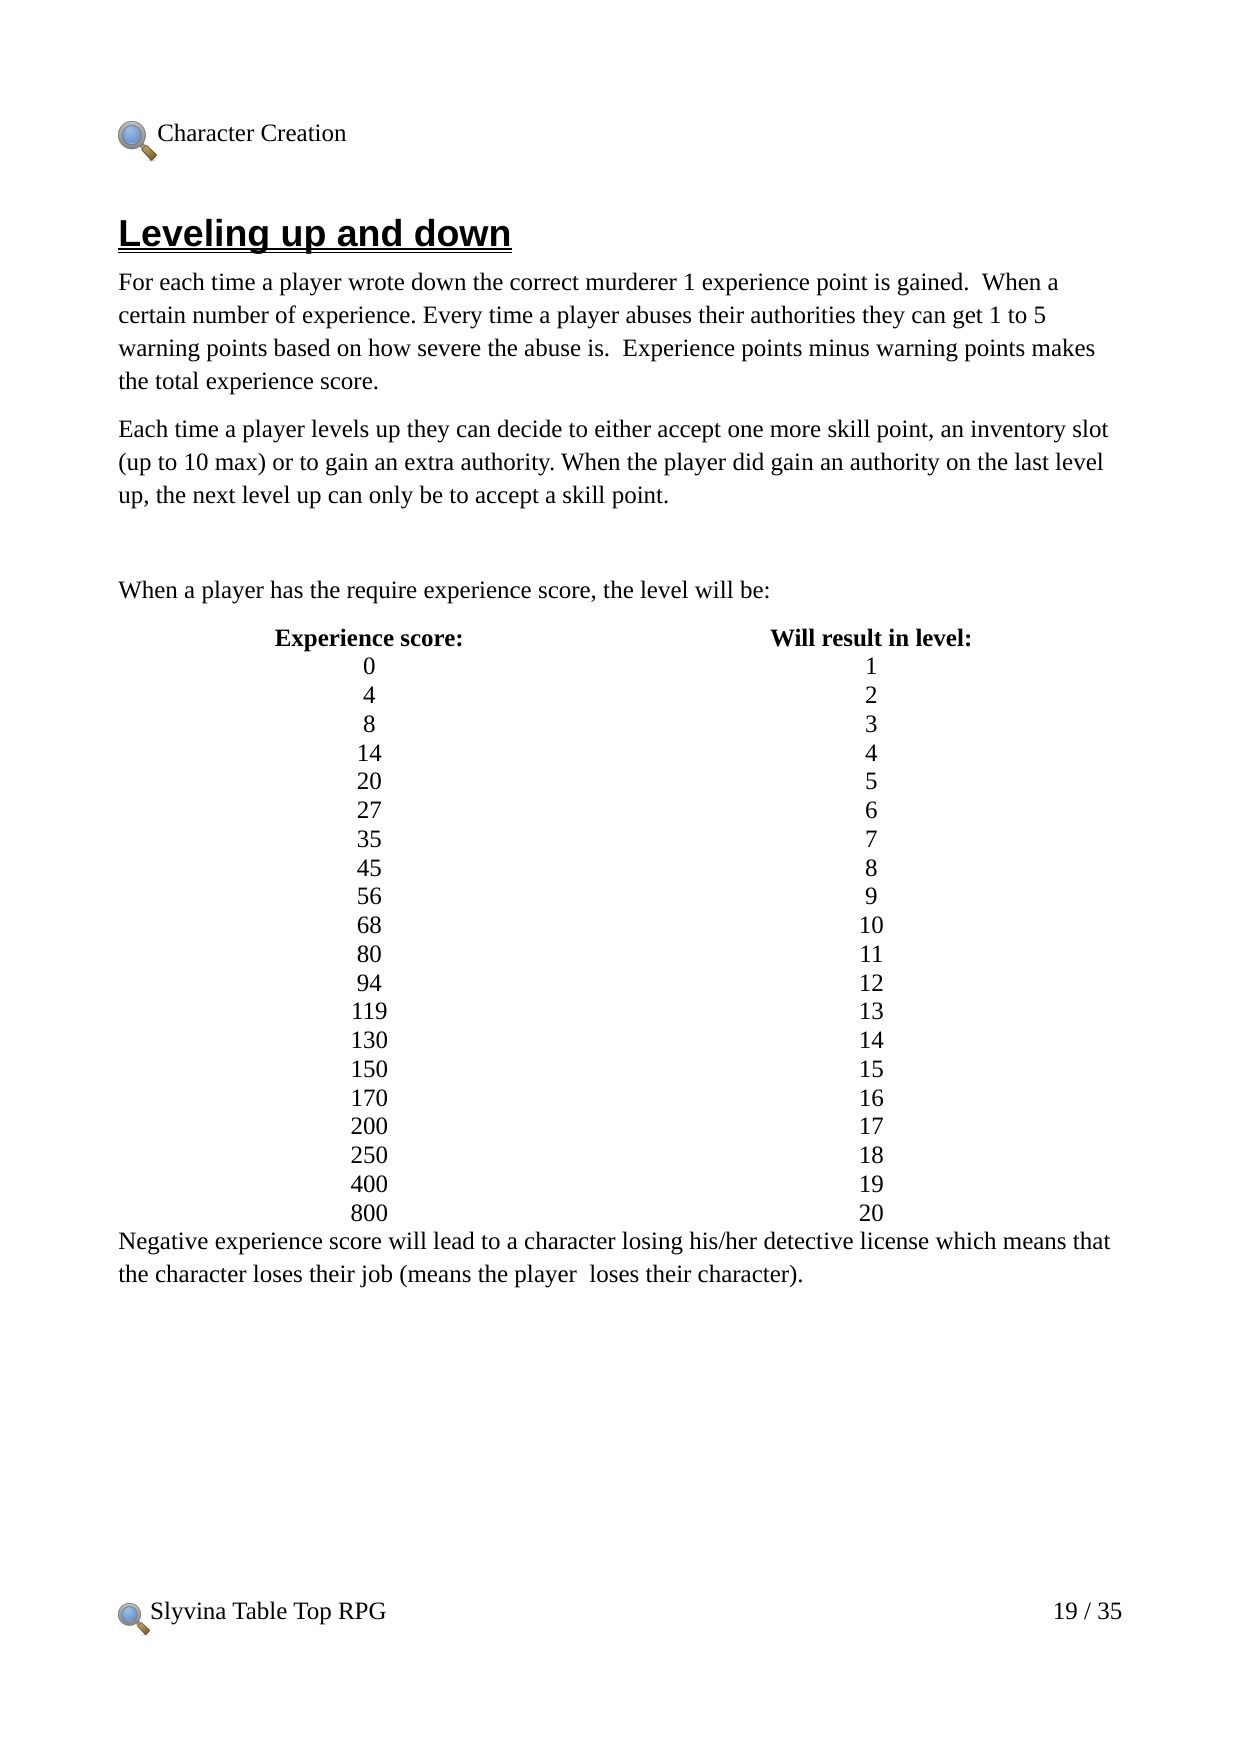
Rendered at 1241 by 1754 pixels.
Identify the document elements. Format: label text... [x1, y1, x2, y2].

table_cell 16 [620, 1083, 1122, 1111]
table_cell 800 [118, 1198, 620, 1226]
picture [118, 1603, 150, 1636]
table_cell 45 [118, 853, 620, 881]
table_cell 35 [118, 824, 620, 853]
table_cell 15 [620, 1054, 1122, 1083]
table_cell 10 [620, 910, 1122, 939]
table_cell 9 [620, 881, 1122, 910]
table_cell 400 [118, 1169, 620, 1198]
table_cell 18 [620, 1140, 1122, 1169]
text For each time a player wrote down the correct murderer 1 experience point is gained. When a certain number of experience. Every time a player abuses their authorities they can get 1 to 5 warning points based on how severe the abuse is. Experience points minus warning points makes the total experience score. [118, 267, 1122, 395]
text Each time a player levels up they can decide to either accept one more skill point, an inventory slot (up to 10 max) or to gain an extra authority. When the player did gain an authority on the last level up, the next level up can only be to accept a skill point. [118, 414, 1122, 508]
table_cell 3 [620, 709, 1122, 738]
table_cell 200 [118, 1111, 620, 1140]
table_cell 14 [118, 738, 620, 766]
table_cell 250 [118, 1140, 620, 1169]
table_cell 8 [118, 709, 620, 738]
table_cell 17 [620, 1111, 1122, 1140]
table_cell 130 [118, 1025, 620, 1054]
subtitle Leveling up and down [118, 211, 1122, 254]
table_cell 27 [118, 795, 620, 824]
picture [118, 121, 158, 162]
table_cell 4 [118, 680, 620, 709]
table_cell 94 [118, 968, 620, 996]
text Negative experience score will lead to a character losing his/her detective license which means that the character loses their job (means the player loses their character). [118, 1226, 1122, 1288]
table_cell 170 [118, 1083, 620, 1111]
table_cell 68 [118, 910, 620, 939]
table_cell 6 [620, 795, 1122, 824]
table_cell 2 [620, 680, 1122, 709]
table_header Experience score: [118, 623, 620, 651]
table_cell 20 [620, 1198, 1122, 1226]
table_header Will result in level: [620, 623, 1122, 651]
table_cell 119 [118, 996, 620, 1025]
table_cell 19 [620, 1169, 1122, 1198]
table_cell 80 [118, 939, 620, 968]
table_cell 7 [620, 824, 1122, 853]
table_cell 5 [620, 766, 1122, 795]
table_cell 8 [620, 853, 1122, 881]
table_cell 0 [118, 651, 620, 680]
table_cell 4 [620, 738, 1122, 766]
table_cell 56 [118, 881, 620, 910]
table_cell 1 [620, 651, 1122, 680]
text When a player has the require experience score, the level will be: [118, 575, 1122, 604]
table_cell 11 [620, 939, 1122, 968]
table_cell 14 [620, 1025, 1122, 1054]
table_cell 12 [620, 968, 1122, 996]
table_cell 150 [118, 1054, 620, 1083]
table_cell 20 [118, 766, 620, 795]
table_cell 13 [620, 996, 1122, 1025]
